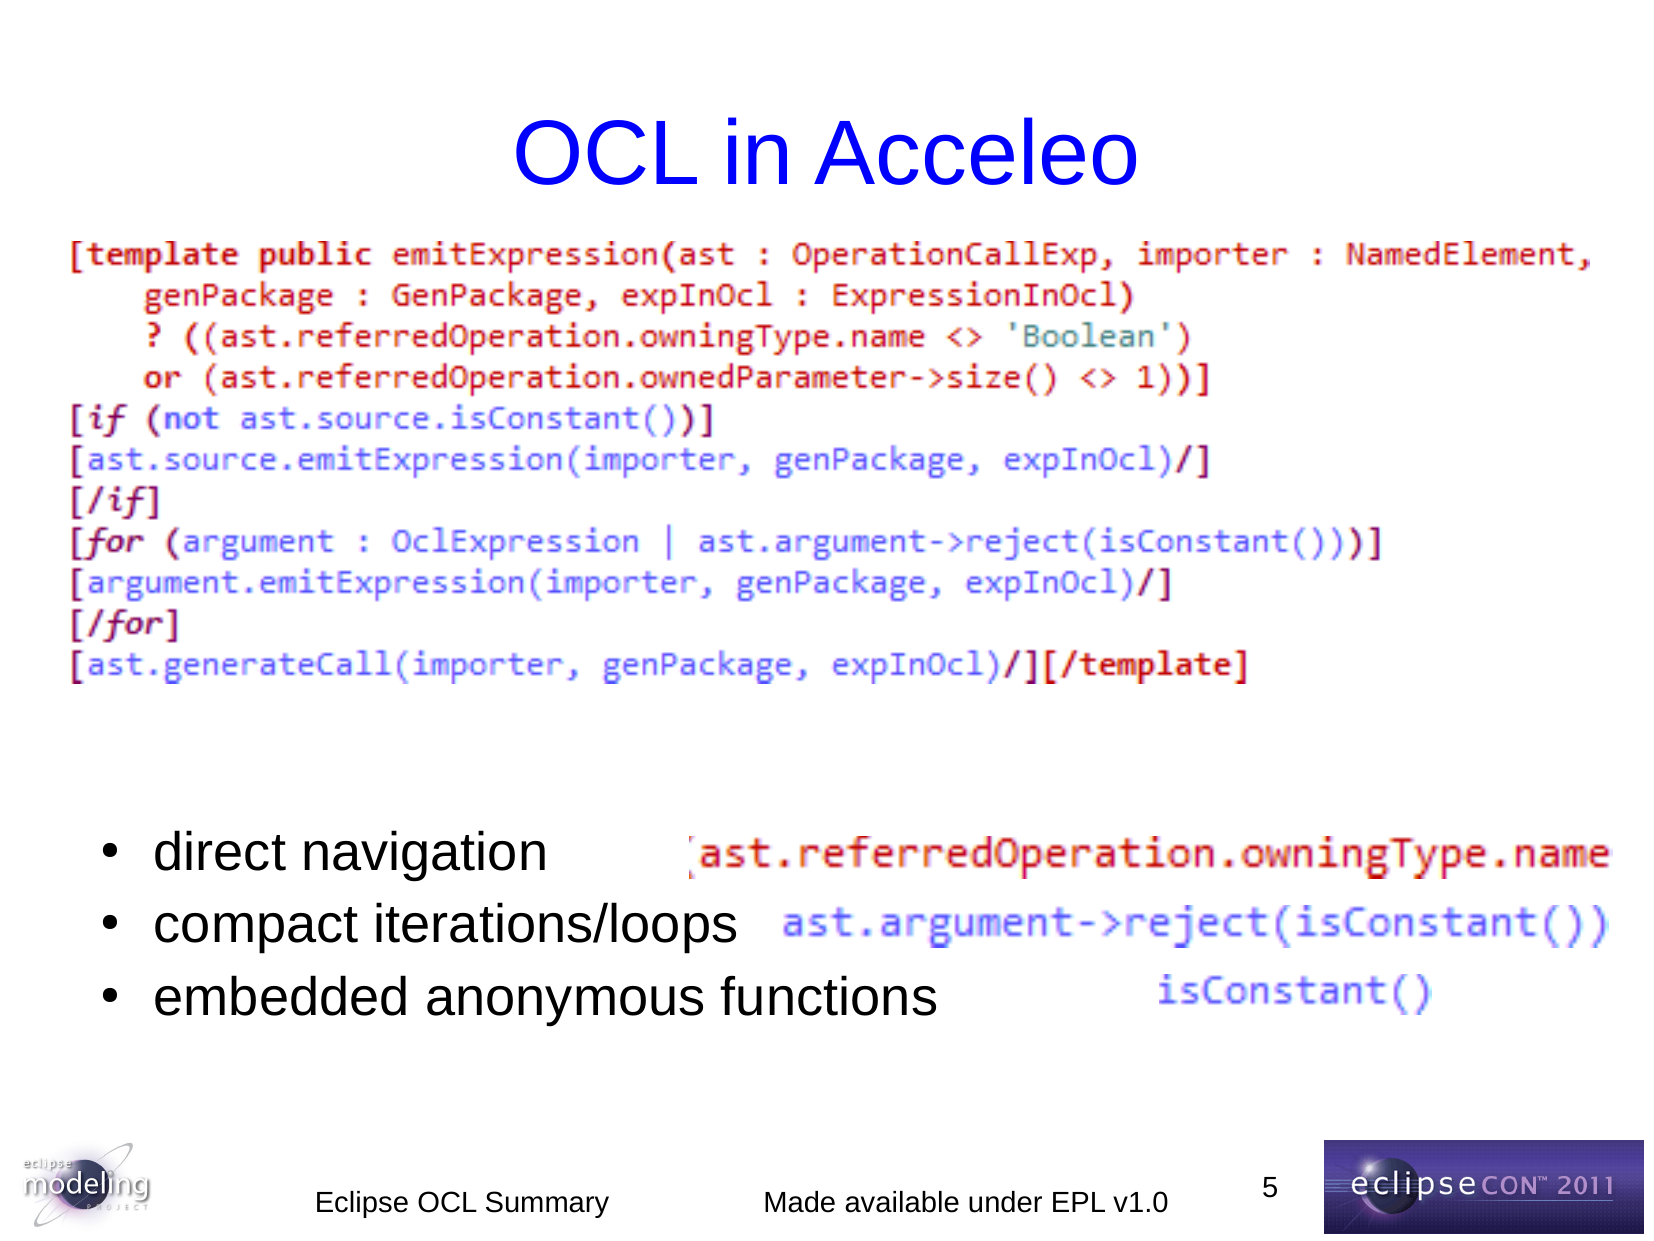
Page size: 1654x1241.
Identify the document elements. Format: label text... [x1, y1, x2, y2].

title OCL in Acceleo [82, 56, 1571, 241]
picture [1324, 1140, 1644, 1234]
picture [9, 1136, 156, 1235]
picture [1159, 974, 1432, 1015]
picture [782, 905, 1609, 948]
picture [689, 836, 1613, 880]
list direct navigation compact iterations/loops embedded anonymous functions [82, 821, 1571, 1094]
picture [71, 241, 1590, 684]
